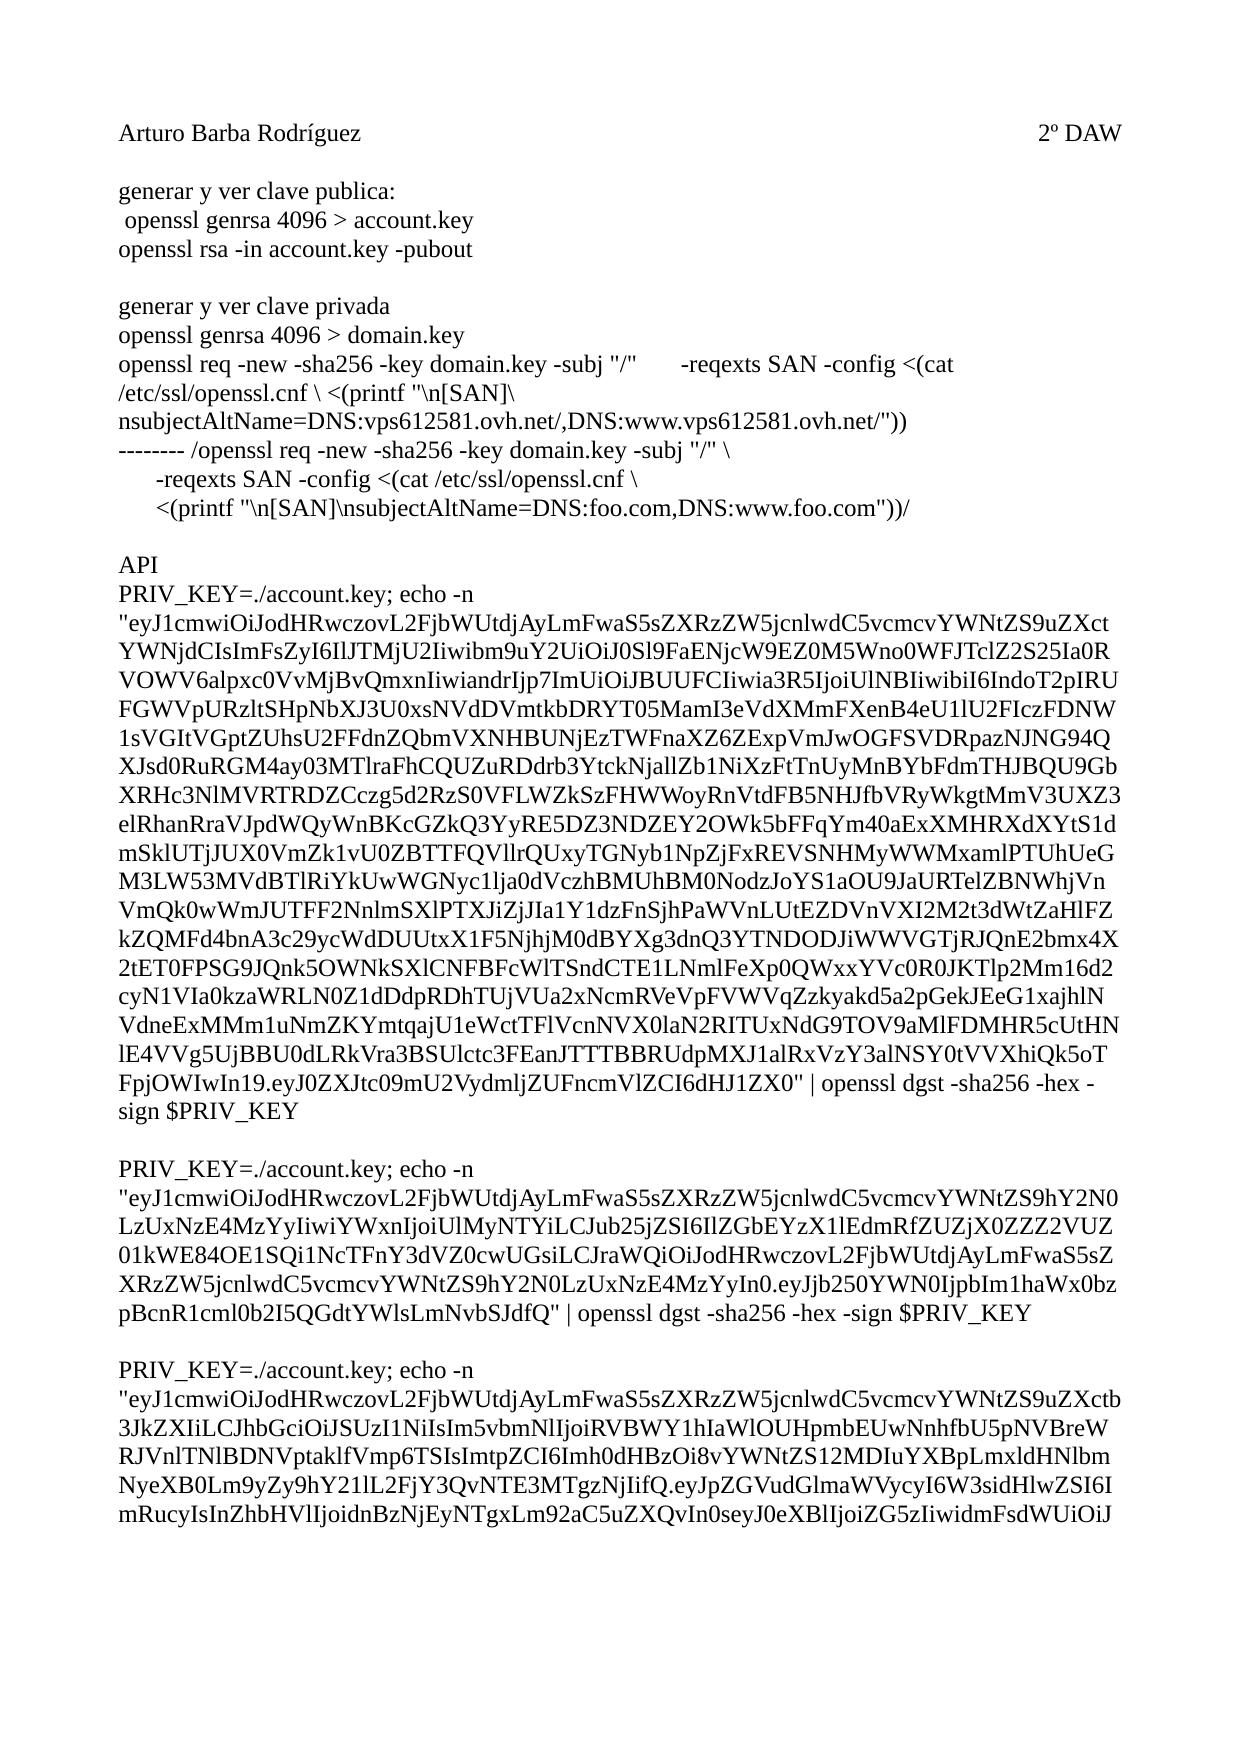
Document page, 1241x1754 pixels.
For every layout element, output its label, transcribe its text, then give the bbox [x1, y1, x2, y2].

text openssl genrsa 4096 > account.key [118, 205, 1122, 234]
text PRIV_KEY=./account.key; echo -n "eyJ1cmwiOiJodHRwczovL2FjbWUtdjAyLmFwaS5sZXRzZW5jcnlwdC5vcmcvYWNtZS9uZXctb3JkZXIiLCJhbGciOiJSUzI1NiIsIm5vbmNlIjoiRVBWY1hIaWlOUHpmbEUwNnhfbU5pNVBreWRJVnlTNlBDNVptaklfVmp6TSIsImtpZCI6Imh0dHBzOi8vYWNtZS12MDIuYXBpLmxldHNlbmNyeXB0Lm9yZy9hY21lL2FjY3QvNTE3MTgzNjIifQ.eyJpZGVudGlmaWVycyI6W3sidHlwZSI6ImRucyIsInZhbHVlIjoidnBzNjEyNTgxLm92aC5uZXQvIn0seyJ0eXBlIjoiZG5zIiwidmFsdWUiOiJ [118, 1355, 1122, 1528]
text -------- /openssl req -new -sha256 -key domain.key -subj "/" \ [118, 435, 1122, 464]
text openssl req -new -sha256 -key domain.key -subj "/" -reqexts SAN -config <(cat /etc/ssl/openssl.cnf \ <(printf "\n[SAN]\nsubjectAltName=DNS:vps612581.ovh.net/,DNS:www.vps612581.ovh.net/")) [118, 349, 1122, 435]
text -reqexts SAN -config <(cat /etc/ssl/openssl.cnf \ [118, 464, 1122, 493]
text PRIV_KEY=./account.key; echo -n "eyJ1cmwiOiJodHRwczovL2FjbWUtdjAyLmFwaS5sZXRzZW5jcnlwdC5vcmcvYWNtZS9hY2N0LzUxNzE4MzYyIiwiYWxnIjoiUlMyNTYiLCJub25jZSI6IlZGbEYzX1lEdmRfZUZjX0ZZZ2VUZ01kWE84OE1SQi1NcTFnY3dVZ0cwUGsiLCJraWQiOiJodHRwczovL2FjbWUtdjAyLmFwaS5sZXRzZW5jcnlwdC5vcmcvYWNtZS9hY2N0LzUxNzE4MzYyIn0.eyJjb250YWN0IjpbIm1haWx0bzpBcnR1cml0b2I5QGdtYWlsLmNvbSJdfQ" | openssl dgst -sha256 -hex -sign $PRIV_KEY [118, 1154, 1122, 1326]
text openssl rsa -in account.key -pubout [118, 234, 1122, 263]
text API [118, 550, 1122, 579]
text generar y ver clave publica: [118, 176, 1122, 205]
text <(printf "\n[SAN]\nsubjectAltName=DNS:foo.com,DNS:www.foo.com"))/ [118, 493, 1122, 521]
text openssl genrsa 4096 > domain.key [118, 320, 1122, 349]
text generar y ver clave privada [118, 291, 1122, 320]
text PRIV_KEY=./account.key; echo -n "eyJ1cmwiOiJodHRwczovL2FjbWUtdjAyLmFwaS5sZXRzZW5jcnlwdC5vcmcvYWNtZS9uZXctYWNjdCIsImFsZyI6IlJTMjU2Iiwibm9uY2UiOiJ0Sl9FaENjcW9EZ0M5Wno0WFJTclZ2S25Ia0RVOWV6alpxc0VvMjBvQmxnIiwiandrIjp7ImUiOiJBUUFCIiwia3R5IjoiUlNBIiwibiI6IndoT2pIRUFGWVpURzltSHpNbXJ3U0xsNVdDVmtkbDRYT05MamI3eVdXMmFXenB4eU1lU2FIczFDNW1sVGItVGptZUhsU2FFdnZQbmVXNHBUNjEzTWFnaXZ6ZExpVmJwOGFSVDRpazNJNG94QXJsd0RuRGM4ay03MTlraFhCQUZuRDdrb3YtckNjallZb1NiXzFtTnUyMnBYbFdmTHJBQU9GbXRHc3NlMVRTRDZCczg5d2RzS0VFLWZkSzFHWWoyRnVtdFB5NHJfbVRyWkgtMmV3UXZ3elRhanRraVJpdWQyWnBKcGZkQ3YyRE5DZ3NDZEY2OWk5bFFqYm40aExXMHRXdXYtS1dmSklUTjJUX0VmZk1vU0ZBTTFQVllrQUxyTGNyb1NpZjFxREVSNHMyWWMxamlPTUhUeGM3LW53MVdBTlRiYkUwWGNyc1lja0dVczhBMUhBM0NodzJoYS1aOU9JaURTelZBNWhjVnVmQk0wWmJUTFF2NnlmSXlPTXJiZjJIa1Y1dzFnSjhPaWVnLUtEZDVnVXI2M2t3dWtZaHlFZkZQMFd4bnA3c29ycWdDUUtxX1F5NjhjM0dBYXg3dnQ3YTNDODJiWWVGTjRJQnE2bmx4X2tET0FPSG9JQnk5OWNkSXlCNFBFcWlTSndCTE1LNmlFeXp0QWxxYVc0R0JKTlp2Mm16d2cyN1VIa0kzaWRLN0Z1dDdpRDhTUjVUa2xNcmRVeVpFVWVqZzkyakd5a2pGekJEeG1xajhlNVdneExMMm1uNmZKYmtqajU1eWctTFlVcnNVX0laN2RITUxNdG9TOV9aMlFDMHR5cUtHNlE4VVg5UjBBU0dLRkVra3BSUlctc3FEanJTTTBBRUdpMXJ1alRxVzY3alNSY0tVVXhiQk5oTFpjOWIwIn19.eyJ0ZXJtc09mU2VydmljZUFncmVlZCI6dHJ1ZX0" | openssl dgst -sha256 -hex -sign $PRIV_KEY [118, 579, 1122, 1125]
